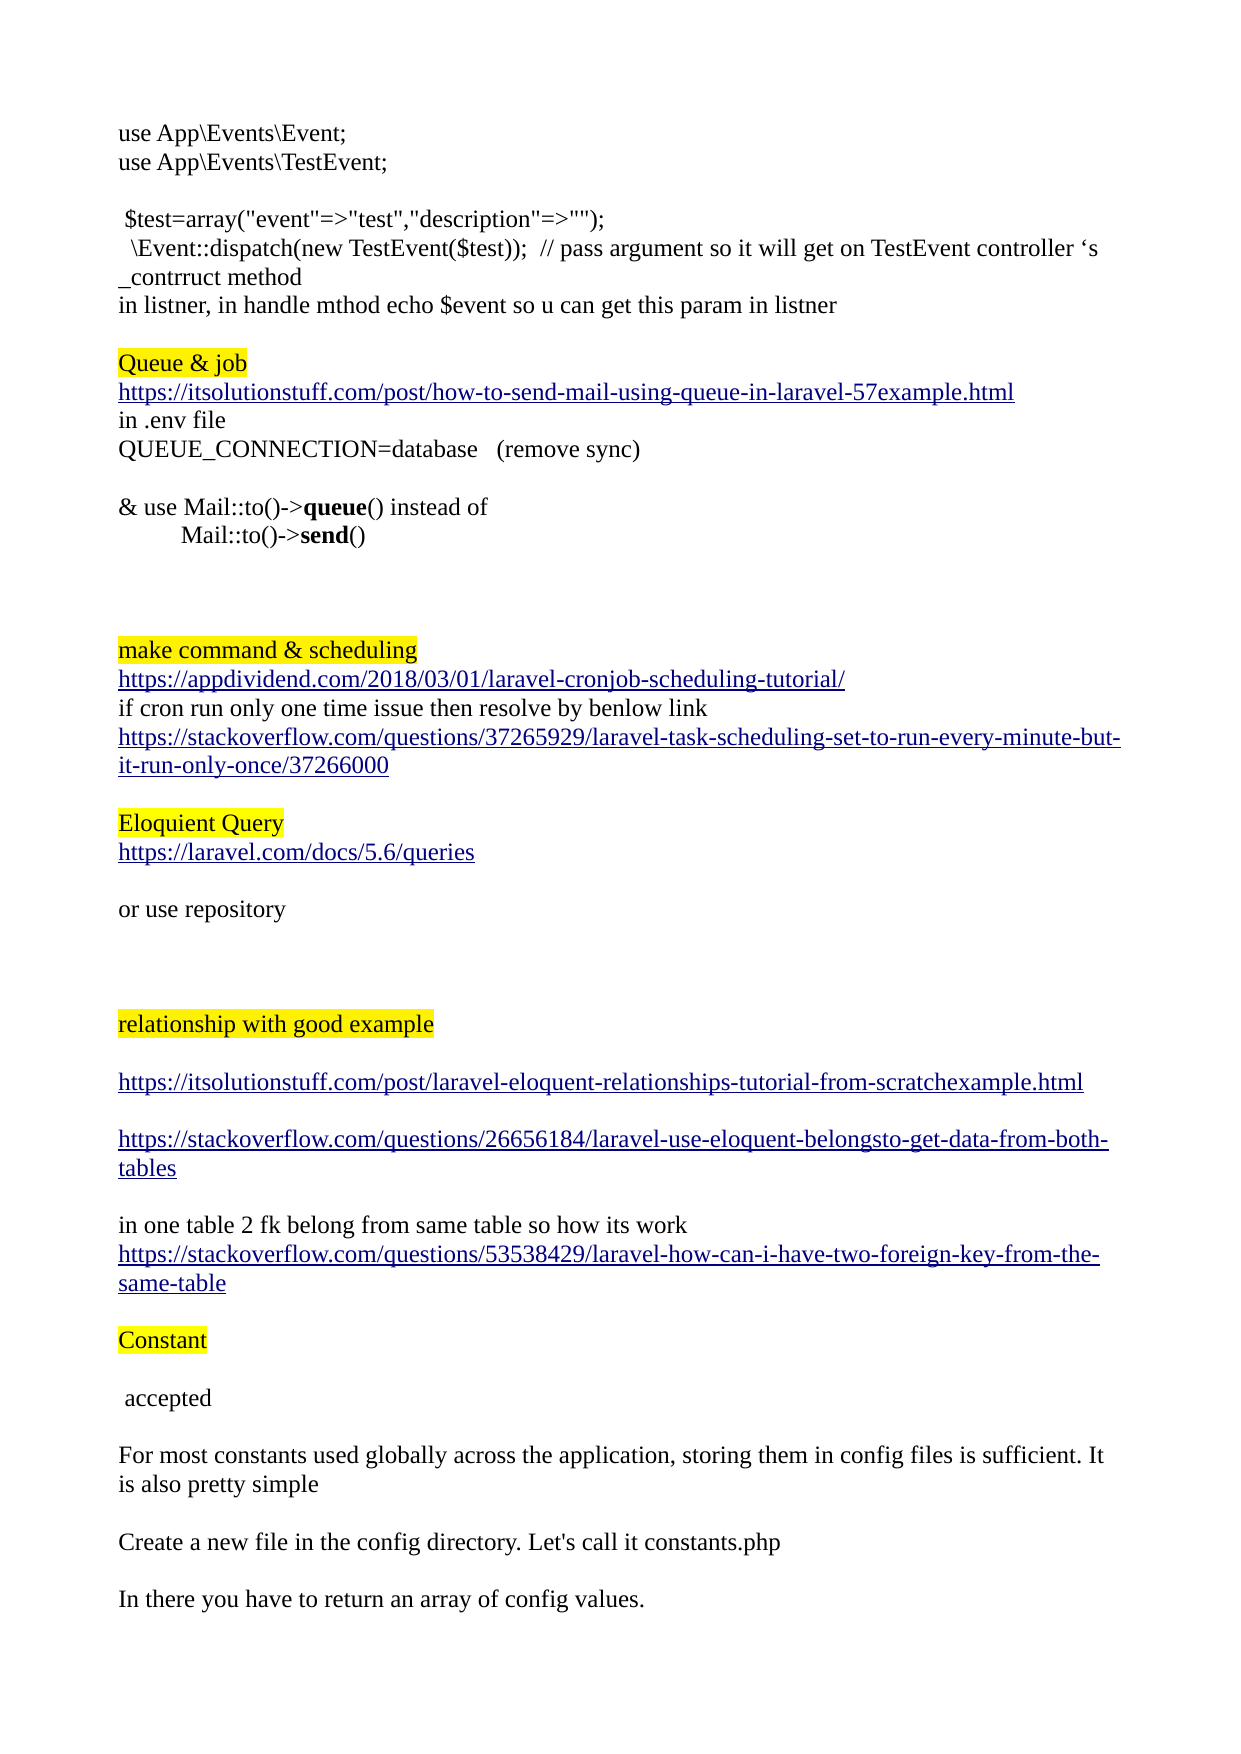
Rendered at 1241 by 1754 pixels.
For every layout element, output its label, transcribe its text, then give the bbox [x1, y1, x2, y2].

text In there you have to return an array of config values. [118, 1584, 1122, 1613]
text https://appdividend.com/2018/03/01/laravel-cronjob-scheduling-tutorial/ [118, 664, 1122, 693]
text or use repository [118, 894, 1122, 923]
text Constant [118, 1326, 1122, 1354]
text https://stackoverflow.com/questions/53538429/laravel-how-can-i-have-two-foreign-key-from-the-same-table [118, 1239, 1122, 1297]
text use App\Events\TestEvent; [118, 147, 1122, 176]
text $test=array("event"=>"test","description"=>""); [118, 204, 1122, 233]
text Mail::to()->send() [118, 521, 1122, 549]
text in .env file [118, 406, 1122, 434]
text make command & scheduling [118, 636, 1122, 664]
text & use Mail::to()->queue() instead of [118, 492, 1122, 521]
text Create a new file in the config directory. Let's call it constants.php [118, 1527, 1122, 1556]
text use App\Events\Event; [118, 118, 1122, 147]
text https://itsolutionstuff.com/post/how-to-send-mail-using-queue-in-laravel-57example.html [118, 377, 1122, 406]
text Eloquient Query [118, 808, 1122, 837]
text accepted [118, 1383, 1122, 1412]
text QUEUE_CONNECTION=database (remove sync) [118, 434, 1122, 463]
text https://stackoverflow.com/questions/26656184/laravel-use-eloquent-belongsto-get-data-from-both-tables [118, 1124, 1122, 1182]
text if cron run only one time issue then resolve by benlow link [118, 693, 1122, 722]
text For most constants used globally across the application, storing them in config files is sufficient. It is also pretty simple [118, 1441, 1122, 1498]
text https://stackoverflow.com/questions/37265929/laravel-task-scheduling-set-to-run-every-minute-but-it-run-only-once/37266000 [118, 722, 1122, 779]
text https://laravel.com/docs/5.6/queries [118, 837, 1122, 866]
text in one table 2 fk belong from same table so how its work [118, 1211, 1122, 1239]
text Queue & job [118, 348, 1122, 377]
text relationship with good example [118, 1009, 1122, 1038]
text in listner, in handle mthod echo $event so u can get this param in listner [118, 291, 1122, 319]
text https://itsolutionstuff.com/post/laravel-eloquent-relationships-tutorial-from-scratchexample.html [118, 1067, 1122, 1096]
text \Event::dispatch(new TestEvent($test)); // pass argument so it will get on TestEvent controller ‘s _contrruct method [118, 233, 1122, 291]
